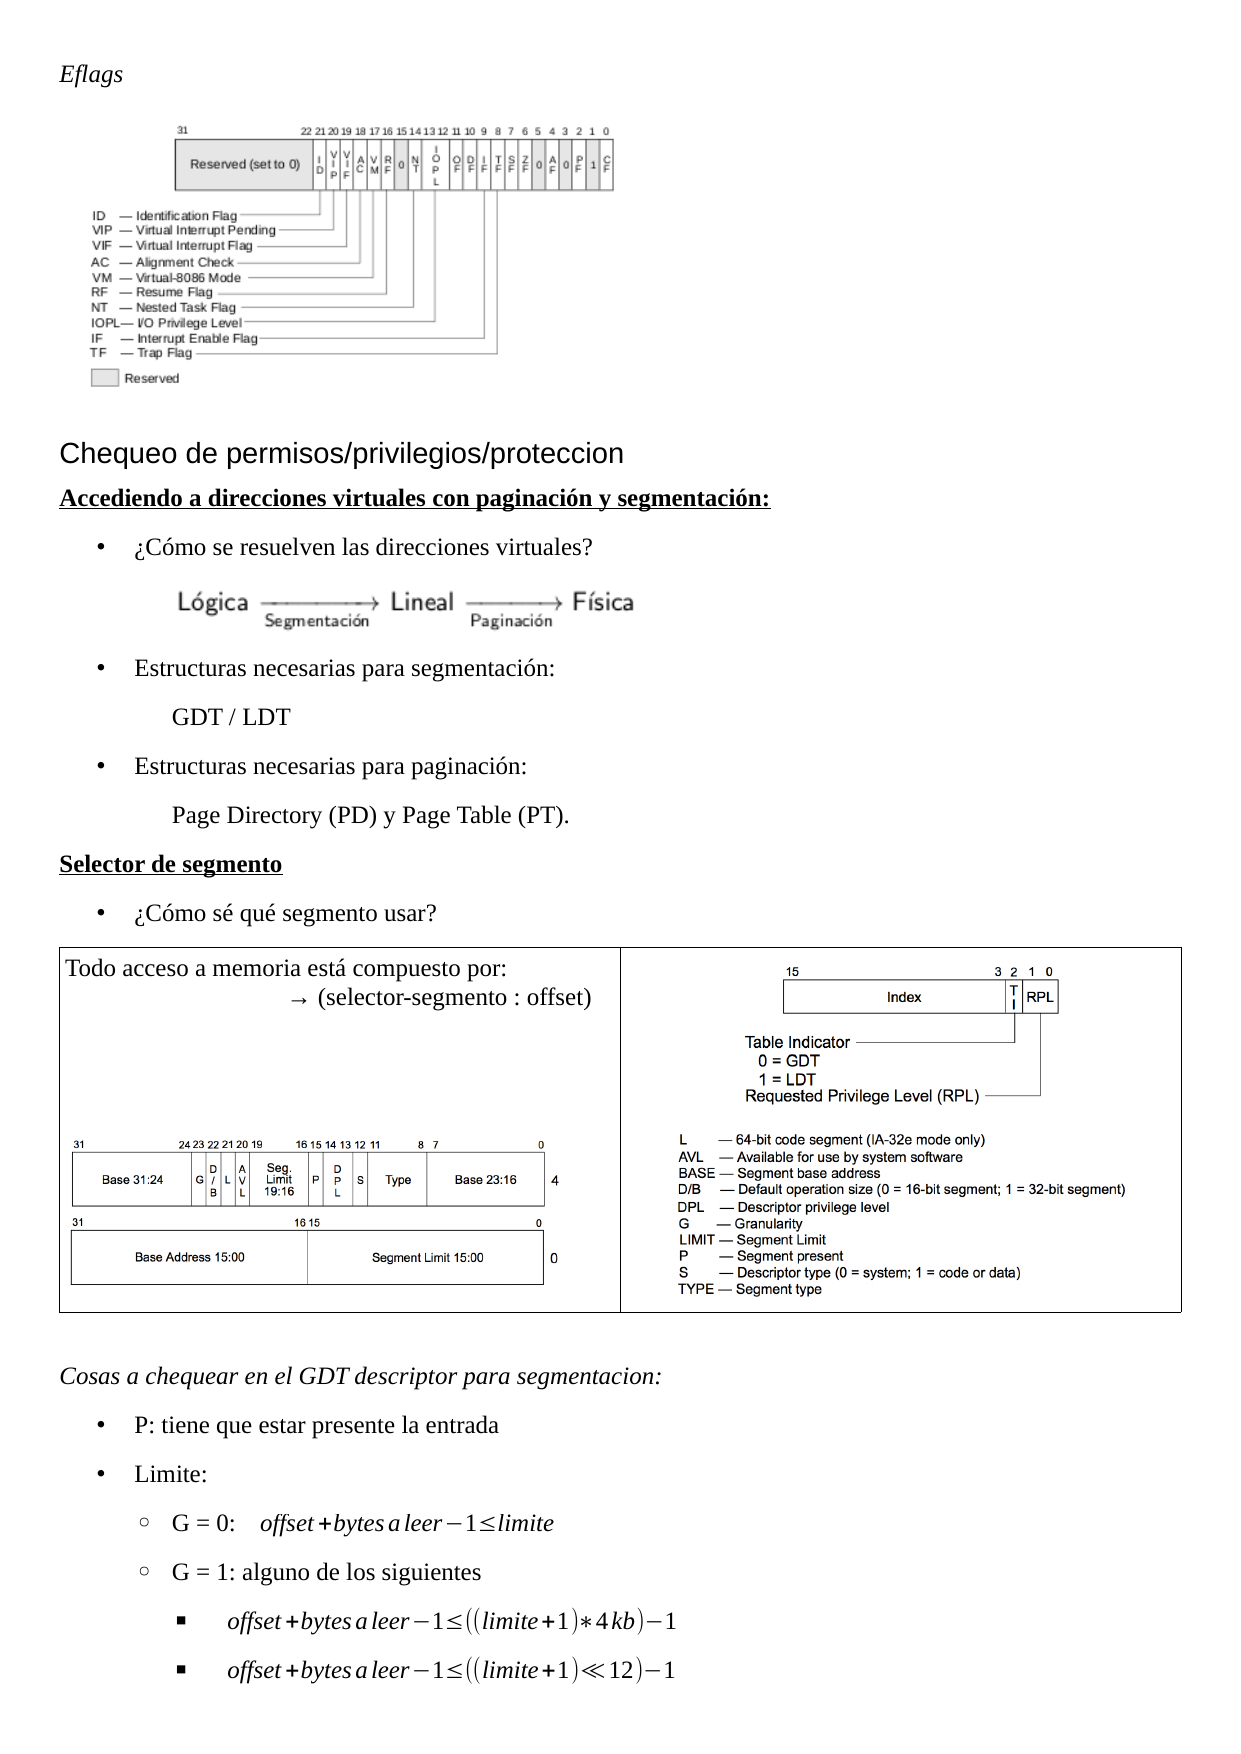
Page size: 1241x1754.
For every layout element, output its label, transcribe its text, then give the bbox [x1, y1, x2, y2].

picture [721, 952, 1080, 1114]
picture [59, 108, 628, 392]
text Selector de segmento [59, 849, 1181, 878]
list Estructuras necesarias para paginación: [97, 751, 1181, 779]
table_header Todo acceso a memoria está compuesto por: → (selector-segmento : offset) [60, 948, 620, 1119]
text Accediendo a direcciones virtuales con paginación y segmentación: [59, 483, 1181, 511]
list GDT / LDT [134, 702, 1181, 730]
list Estructuras necesarias para segmentación: [97, 653, 1181, 681]
list Limite: [97, 1459, 1181, 1488]
text Cosas a chequear en el GDT descriptor para segmentacion: [59, 1361, 1181, 1390]
list G = 1: alguno de los siguientes [134, 1557, 1181, 1586]
list ¿Cómo sé qué segmento usar? [97, 898, 1181, 927]
list ¿Cómo se resuelven las direcciones virtuales? [97, 532, 1181, 560]
table_cell [621, 1119, 1181, 1312]
text Eflags [59, 59, 1181, 88]
table_header [621, 948, 1181, 1119]
list G = 0: [134, 1508, 1181, 1537]
picture [64, 1125, 573, 1295]
list Page Directory (PD) y Page Table (PT). [134, 800, 1181, 828]
list P: tiene que estar presente la entrada [97, 1410, 1181, 1439]
picture [646, 1125, 1155, 1307]
subtitle Chequeo de permisos/privilegios/proteccion [59, 437, 1181, 470]
table_cell [60, 1119, 620, 1312]
picture [171, 580, 638, 633]
